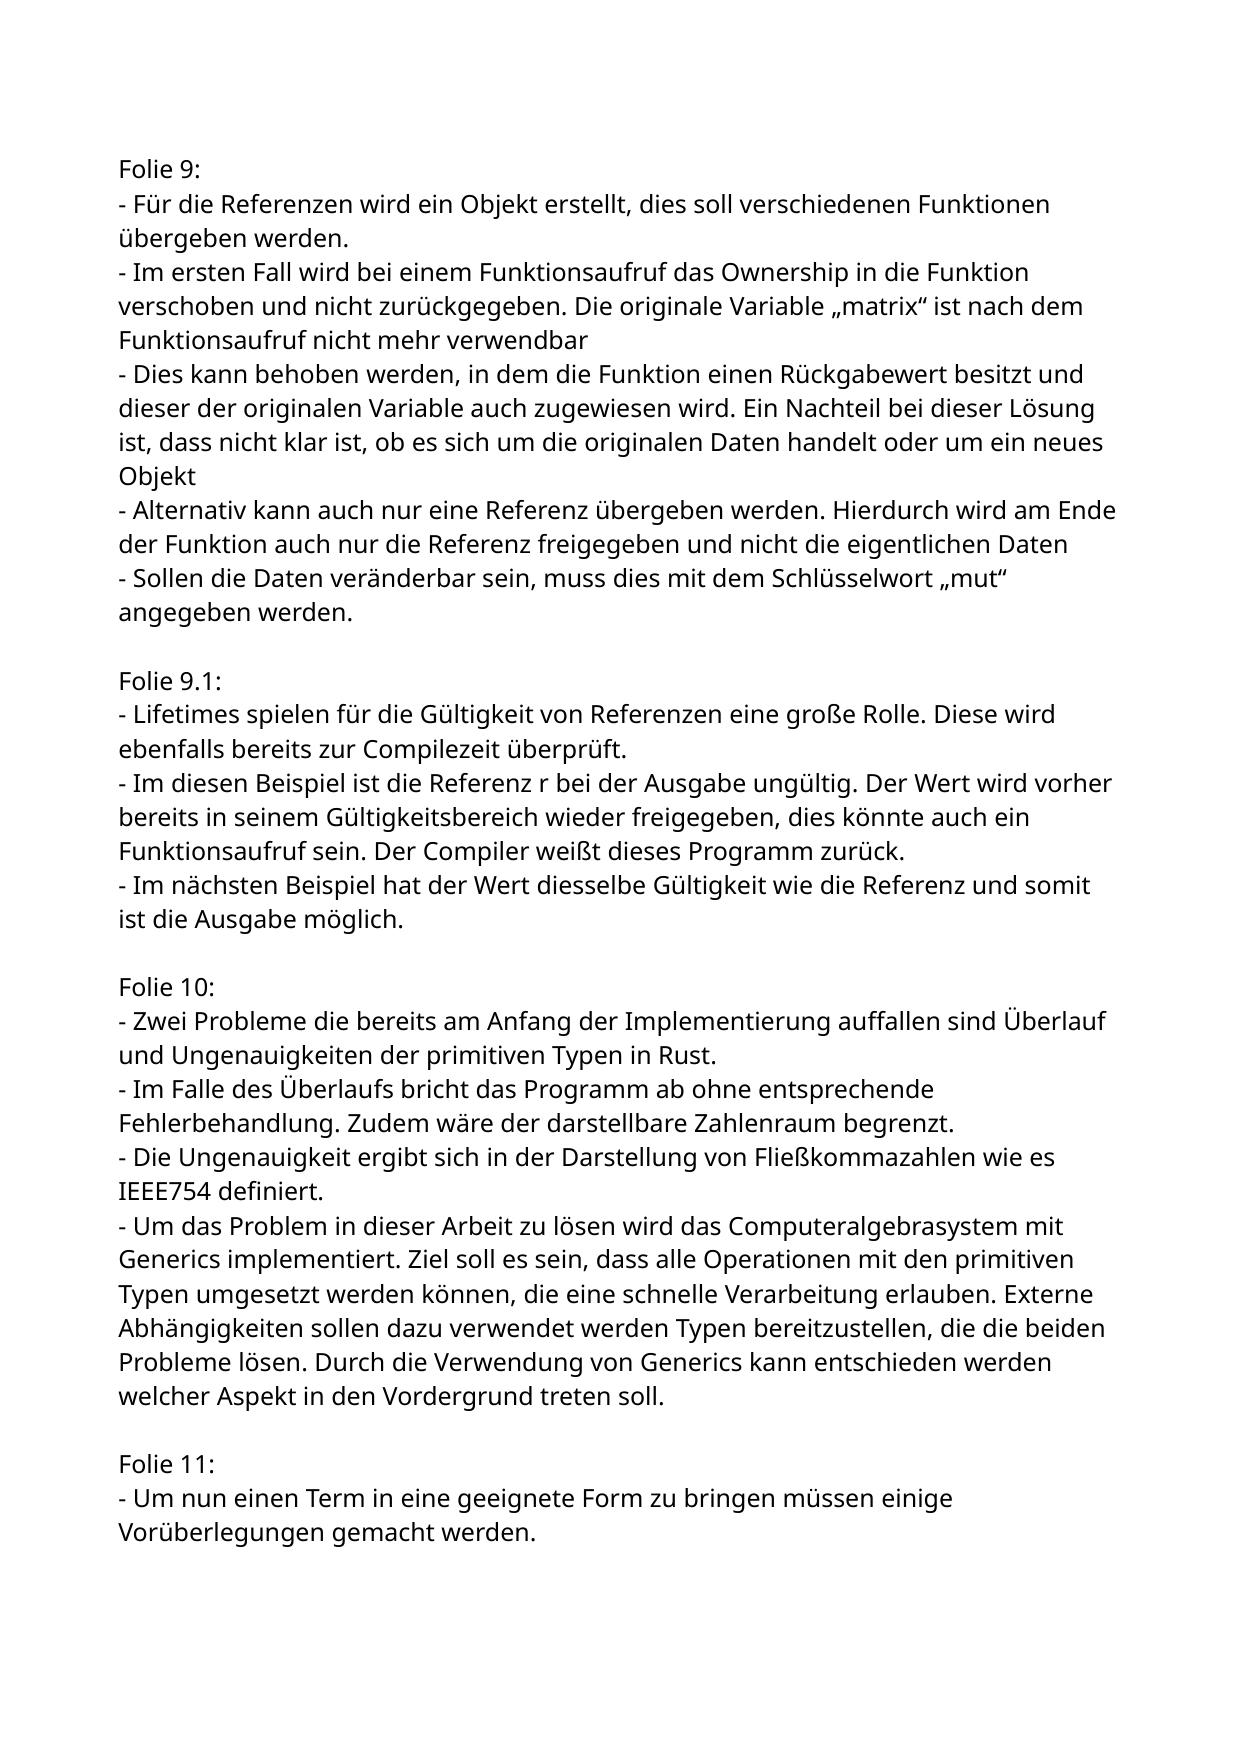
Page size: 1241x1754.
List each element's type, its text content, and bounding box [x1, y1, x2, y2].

text - Die Ungenauigkeit ergibt sich in der Darstellung von Fließkommazahlen wie es IEEE754 definiert. [118, 1140, 1122, 1208]
text Folie 9.1: [118, 629, 1122, 697]
text - Sollen die Daten veränderbar sein, muss dies mit dem Schlüsselwort „mut“ angegeben werden. [118, 561, 1122, 629]
text - Zwei Probleme die bereits am Anfang der Implementierung auffallen sind Überlauf und Ungenauigkeiten der primitiven Typen in Rust. [118, 1004, 1122, 1072]
text - Um nun einen Term in eine geeignete Form zu bringen müssen einige Vorüberlegungen gemacht werden. [118, 1481, 1122, 1549]
text Folie 10: [118, 970, 1122, 1004]
text - Im Falle des Überlaufs bricht das Programm ab ohne entsprechende Fehlerbehandlung. Zudem wäre der darstellbare Zahlenraum begrenzt. [118, 1072, 1122, 1140]
text - Im nächsten Beispiel hat der Wert diesselbe Gültigkeit wie die Referenz und somit ist die Ausgabe möglich. [118, 867, 1122, 936]
text - Lifetimes spielen für die Gültigkeit von Referenzen eine große Rolle. Diese wird ebenfalls bereits zur Compilezeit überprüft. [118, 697, 1122, 765]
text - Im ersten Fall wird bei einem Funktionsaufruf das Ownership in die Funktion verschoben und nicht zurückgegeben. Die originale Variable „matrix“ ist nach dem Funktionsaufruf nicht mehr verwendbar [118, 254, 1122, 357]
text - Für die Referenzen wird ein Objekt erstellt, dies soll verschiedenen Funktionen übergeben werden. [118, 186, 1122, 254]
text - Dies kann behoben werden, in dem die Funktion einen Rückgabewert besitzt und dieser der originalen Variable auch zugewiesen wird. Ein Nachteil bei dieser Lösung ist, dass nicht klar ist, ob es sich um die originalen Daten handelt oder um ein neues Objekt [118, 357, 1122, 493]
text Folie 11: [118, 1447, 1122, 1481]
text - Alternativ kann auch nur eine Referenz übergeben werden. Hierdurch wird am Ende der Funktion auch nur die Referenz freigegeben und nicht die eigentlichen Daten [118, 493, 1122, 561]
text - Um das Problem in dieser Arbeit zu lösen wird das Computeralgebrasystem mit Generics implementiert. Ziel soll es sein, dass alle Operationen mit den primitiven Typen umgesetzt werden können, die eine schnelle Verarbeitung erlauben. Externe Abhängigkeiten sollen dazu verwendet werden Typen bereitzustellen, die die beiden Probleme lösen. Durch die Verwendung von Generics kann entschieden werden welcher Aspekt in den Vordergrund treten soll. [118, 1208, 1122, 1412]
text - Im diesen Beispiel ist die Referenz r bei der Ausgabe ungültig. Der Wert wird vorher bereits in seinem Gültigkeitsbereich wieder freigegeben, dies könnte auch ein Funktionsaufruf sein. Der Compiler weißt dieses Programm zurück. [118, 765, 1122, 867]
text Folie 9: [118, 152, 1122, 186]
